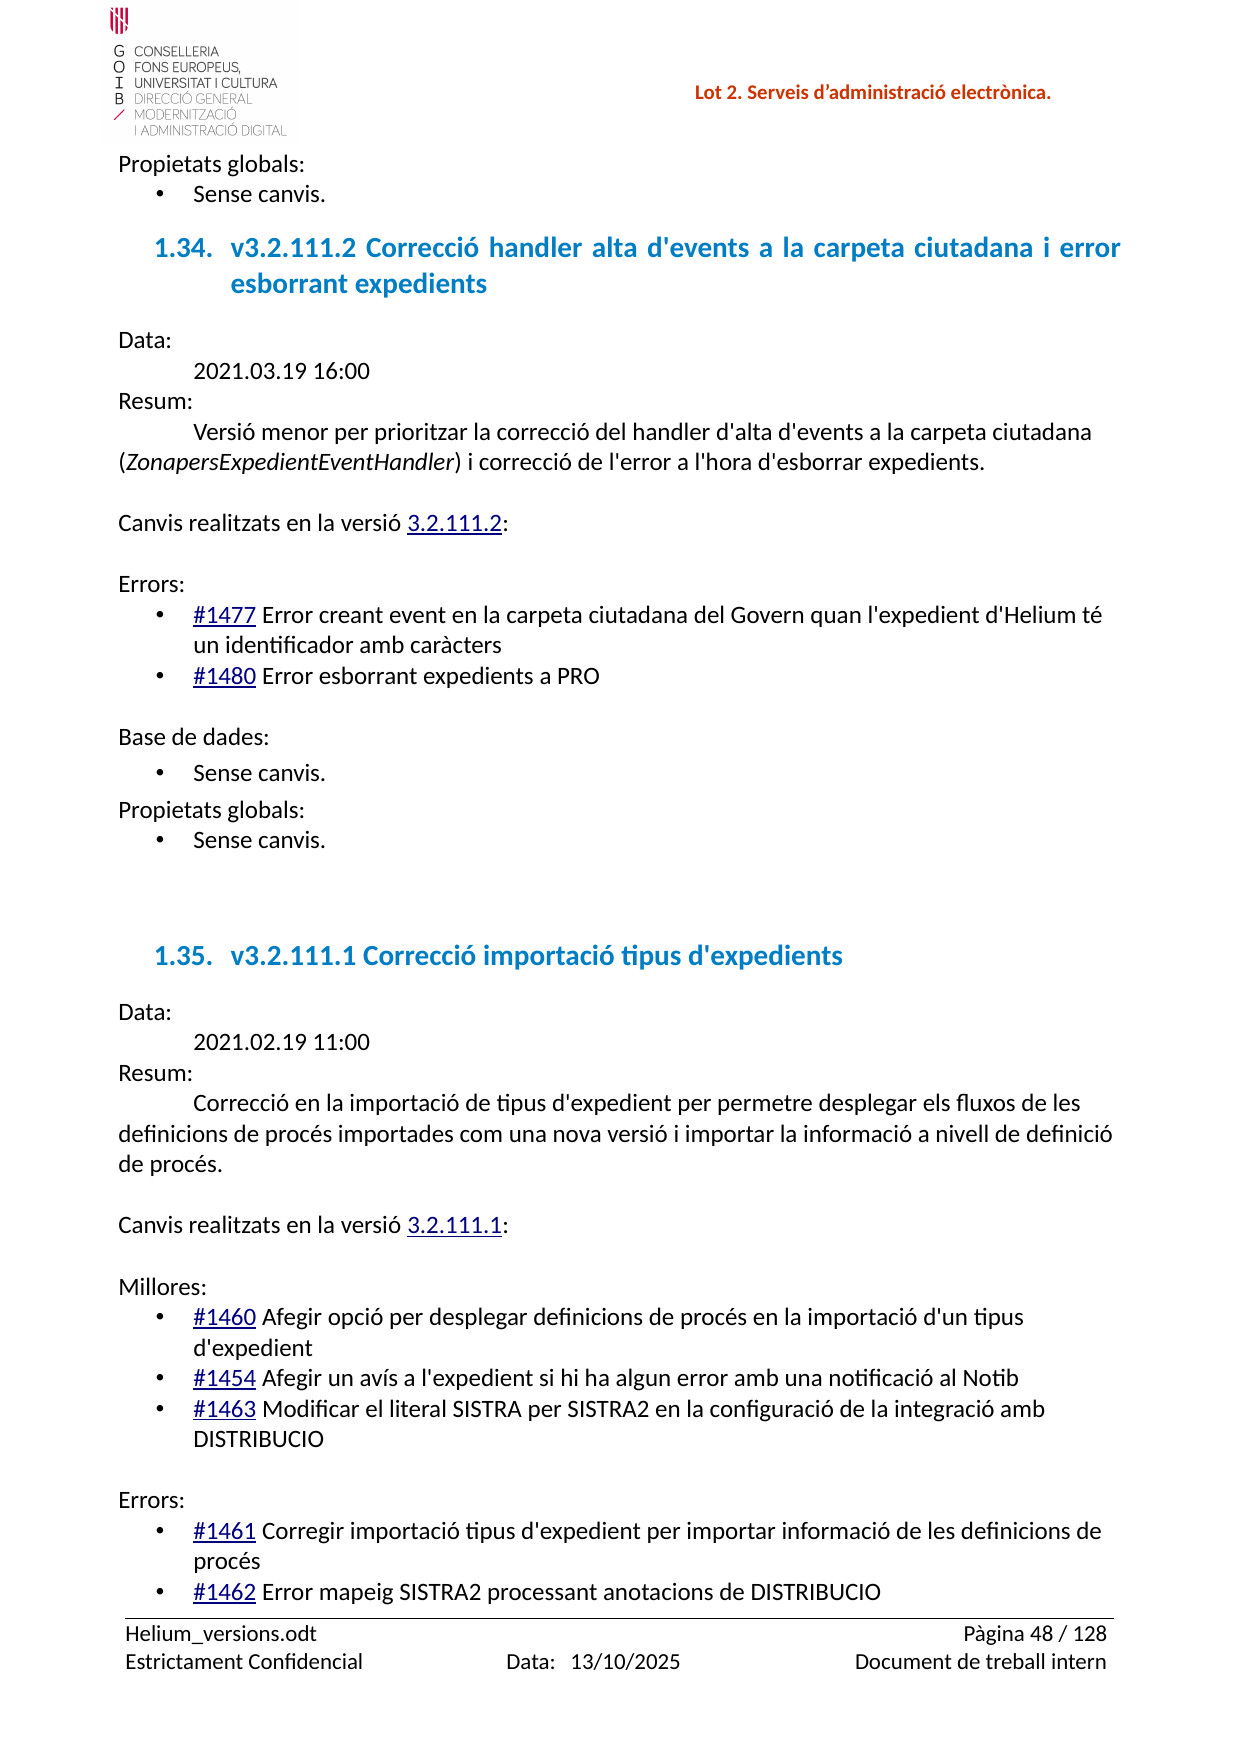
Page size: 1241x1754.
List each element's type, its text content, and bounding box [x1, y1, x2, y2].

list #1460 Afegir opció per desplegar definicions de procés en la importació d'un tipus d'expedient [156, 1301, 1122, 1362]
text Base de dades: [118, 721, 1122, 752]
text Errors: [118, 1484, 1122, 1515]
text Propietats globals: [118, 794, 1122, 824]
text Canvis realitzats en la versió 3.2.111.2: [118, 507, 1122, 538]
text Versió menor per prioritzar la correcció del handler d'alta d'events a la carpeta ciutadana (ZonapersExpedientEventHandler) i correcció de l'error a l'hora d'esborrar expedients. [118, 416, 1122, 477]
subtitle v3.2.111.1 Correcció importació tipus d'expedients [153, 937, 1122, 972]
text Data: [118, 996, 1122, 1026]
list Sense canvis. [156, 178, 1122, 209]
list Sense canvis. [156, 824, 1122, 855]
text Millores: [118, 1271, 1122, 1301]
text Resum: [118, 1057, 1122, 1087]
text Propietats globals: [118, 148, 1122, 178]
text 2021.02.19 11:00 [118, 1026, 1122, 1057]
list Sense canvis. [156, 757, 1122, 788]
list #1477 Error creant event en la carpeta ciutadana del Govern quan l'expedient d'Helium té un identificador amb caràcters [156, 599, 1122, 660]
text Resum: [118, 385, 1122, 416]
text Errors: [118, 568, 1122, 599]
text Canvis realitzats en la versió 3.2.111.1: [118, 1209, 1122, 1240]
list #1454 Afegir un avís a l'expedient si hi ha algun error amb una notificació al Notib [156, 1362, 1122, 1393]
picture [100, 0, 297, 144]
text Data: [118, 324, 1122, 355]
list #1463 Modificar el literal SISTRA per SISTRA2 en la configuració de la integració amb DISTRIBUCIO [156, 1393, 1122, 1454]
text Correcció en la importació de tipus d'expedient per permetre desplegar els fluxos de les definicions de procés importades com una nova versió i importar la informació a nivell de definició de procés. [118, 1087, 1122, 1179]
subtitle v3.2.111.2 Correcció handler alta d'events a la carpeta ciutadana i error esborrant expedients [153, 229, 1122, 301]
text 2021.03.19 16:00 [118, 355, 1122, 385]
list #1462 Error mapeig SISTRA2 processant anotacions de DISTRIBUCIO [156, 1576, 1122, 1606]
list #1461 Corregir importació tipus d'expedient per importar informació de les definicions de procés [156, 1515, 1122, 1576]
list #1480 Error esborrant expedients a PRO [156, 660, 1122, 691]
